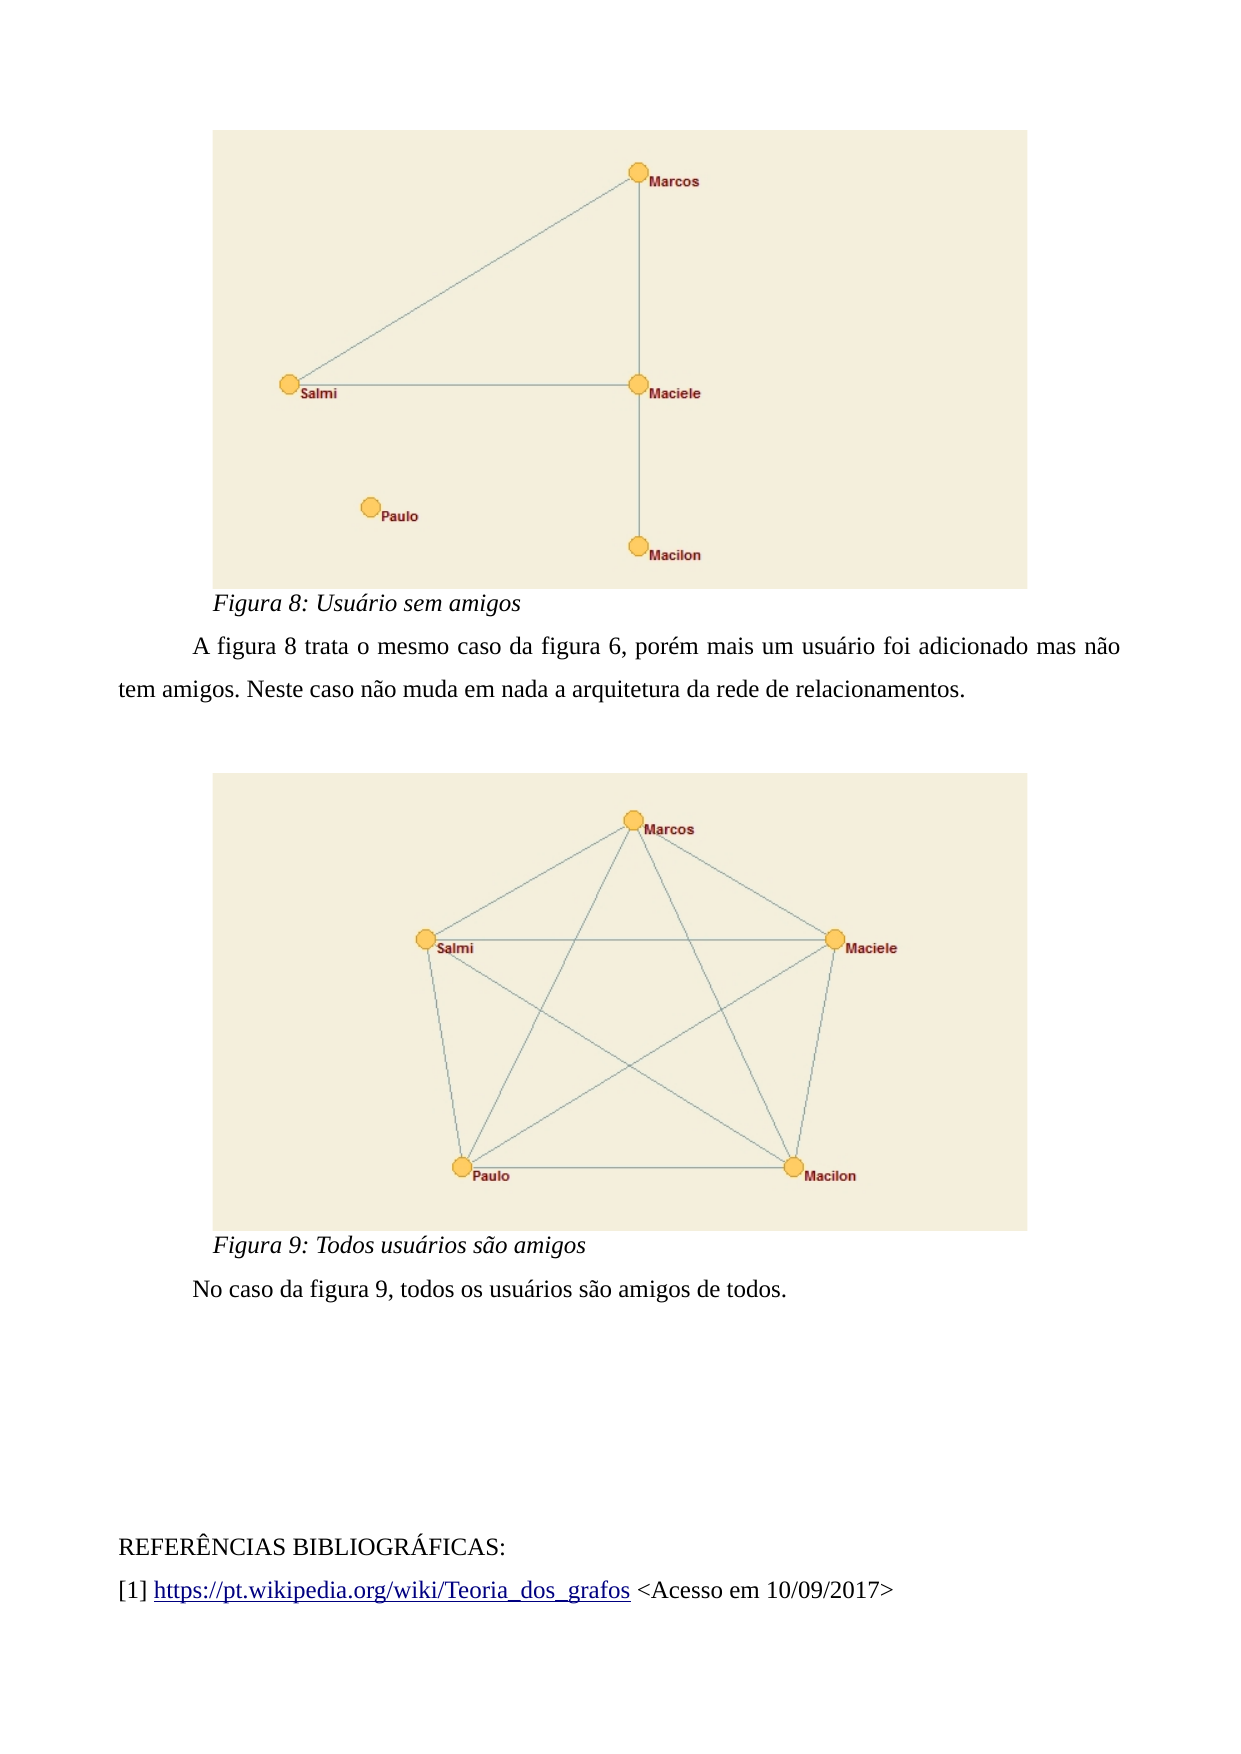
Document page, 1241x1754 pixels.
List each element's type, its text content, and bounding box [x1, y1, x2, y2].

text Figura 9: Todos usuários são amigos [213, 1231, 1028, 1259]
picture [212, 130, 1028, 589]
text No caso da figura 9, todos os usuários são amigos de todos. [118, 761, 1122, 1302]
text [1] https://pt.wikipedia.org/wiki/Teoria_dos_grafos <Acesso em 10/09/2017> [118, 1576, 1122, 1604]
text REFERÊNCIAS BIBLIOGRÁFICAS: [118, 1532, 1122, 1561]
text A figura 8 trata o mesmo caso da figura 6, porém mais um usuário foi adicionado mas não tem amigos. Neste caso não muda em nada a arquitetura da rede de relacionamentos. [118, 118, 1122, 703]
picture [212, 773, 1028, 1231]
text Figura 8: Usuário sem amigos [213, 589, 1028, 617]
